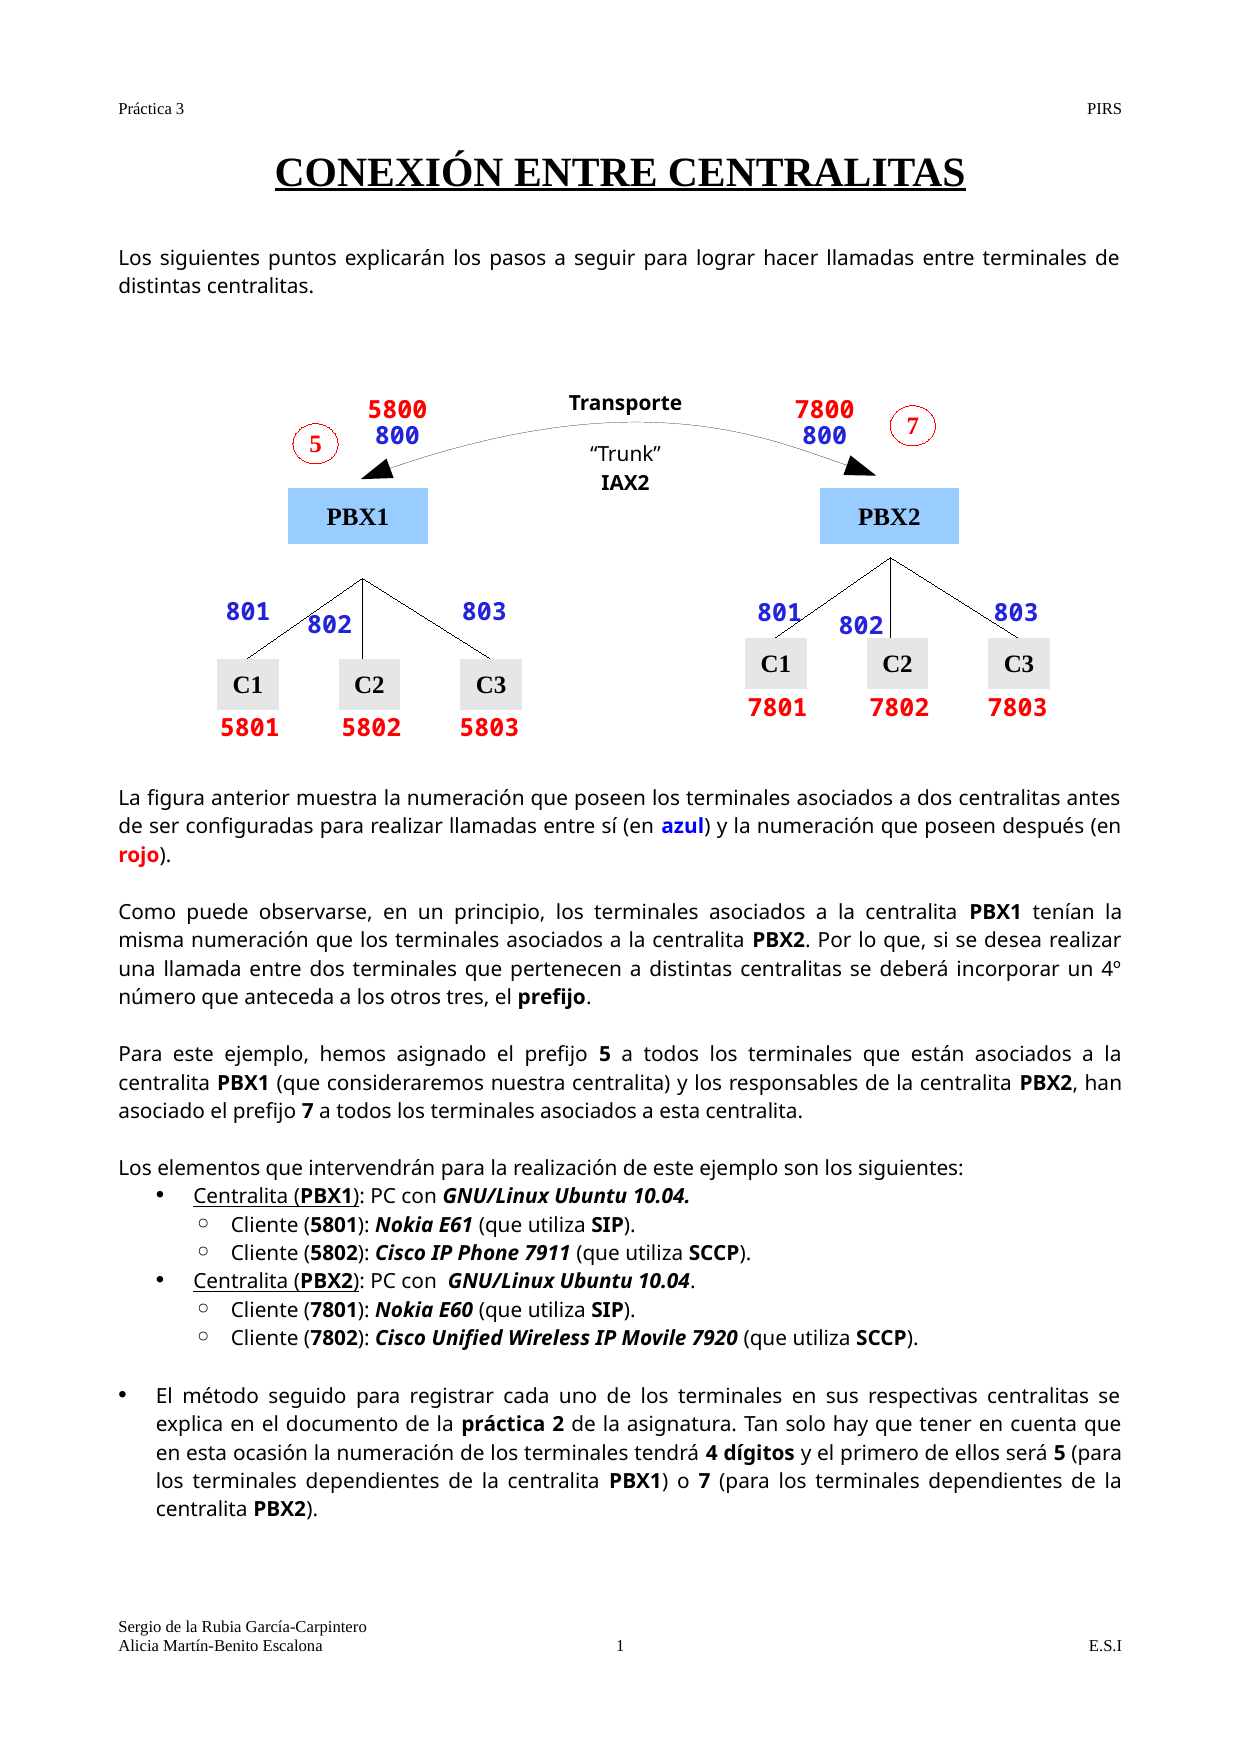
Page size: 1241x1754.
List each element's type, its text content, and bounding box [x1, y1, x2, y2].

list El método seguido para registrar cada uno de los terminales en sus respectivas centralitas se explica en el documento de la práctica 2 de la asignatura. Tan solo hay que tener en cuenta que en esta ocasión la numeración de los terminales tendrá 4 dígitos y el primero de ellos será 5 (para los terminales dependientes de la centralita PBX1) o 7 (para los terminales dependientes de la centralita PBX2). [118, 1381, 1122, 1523]
text Como puede observarse, en un principio, los terminales asociados a la centralita PBX1 tenían la misma numeración que los terminales asociados a la centralita PBX2. Por lo que, si se desea realizar una llamada entre dos terminales que pertenecen a distintas centralitas se deberá incorporar un 4º número que anteceda a los otros tres, el prefijo. [118, 897, 1122, 1011]
list Cliente (5801): Nokia E61 (que utiliza SIP). [193, 1210, 1122, 1238]
text CONEXIÓN ENTRE CENTRALITAS [118, 147, 1122, 195]
list Cliente (7802): Cisco Unified Wireless IP Movile 7920 (que utiliza SCCP). [193, 1323, 1122, 1352]
text Los elementos que intervendrán para la realización de este ejemplo son los siguientes: [118, 1153, 1122, 1181]
text Para este ejemplo, hemos asignado el prefijo 5 a todos los terminales que están asociados a la centralita PBX1 (que consideraremos nuestra centralita) y los responsables de la centralita PBX2, han asociado el prefijo 7 a todos los terminales asociados a esta centralita. [118, 1039, 1122, 1124]
list Cliente (7801): Nokia E60 (que utiliza SIP). [193, 1295, 1122, 1323]
text Los siguientes puntos explicarán los pasos a seguir para lograr hacer llamadas entre terminales de distintas centralitas. [118, 243, 1122, 300]
list Centralita (PBX1): PC con GNU/Linux Ubuntu 10.04. [156, 1181, 1122, 1210]
list Centralita (PBX2): PC con GNU/Linux Ubuntu 10.04. [156, 1267, 1122, 1295]
list Cliente (5802): Cisco IP Phone 7911 (que utiliza SCCP). [193, 1238, 1122, 1267]
text La figura anterior muestra la numeración que poseen los terminales asociados a dos centralitas antes de ser configuradas para realizar llamadas entre sí (en azul) y la numeración que poseen después (en rojo). [118, 783, 1122, 868]
